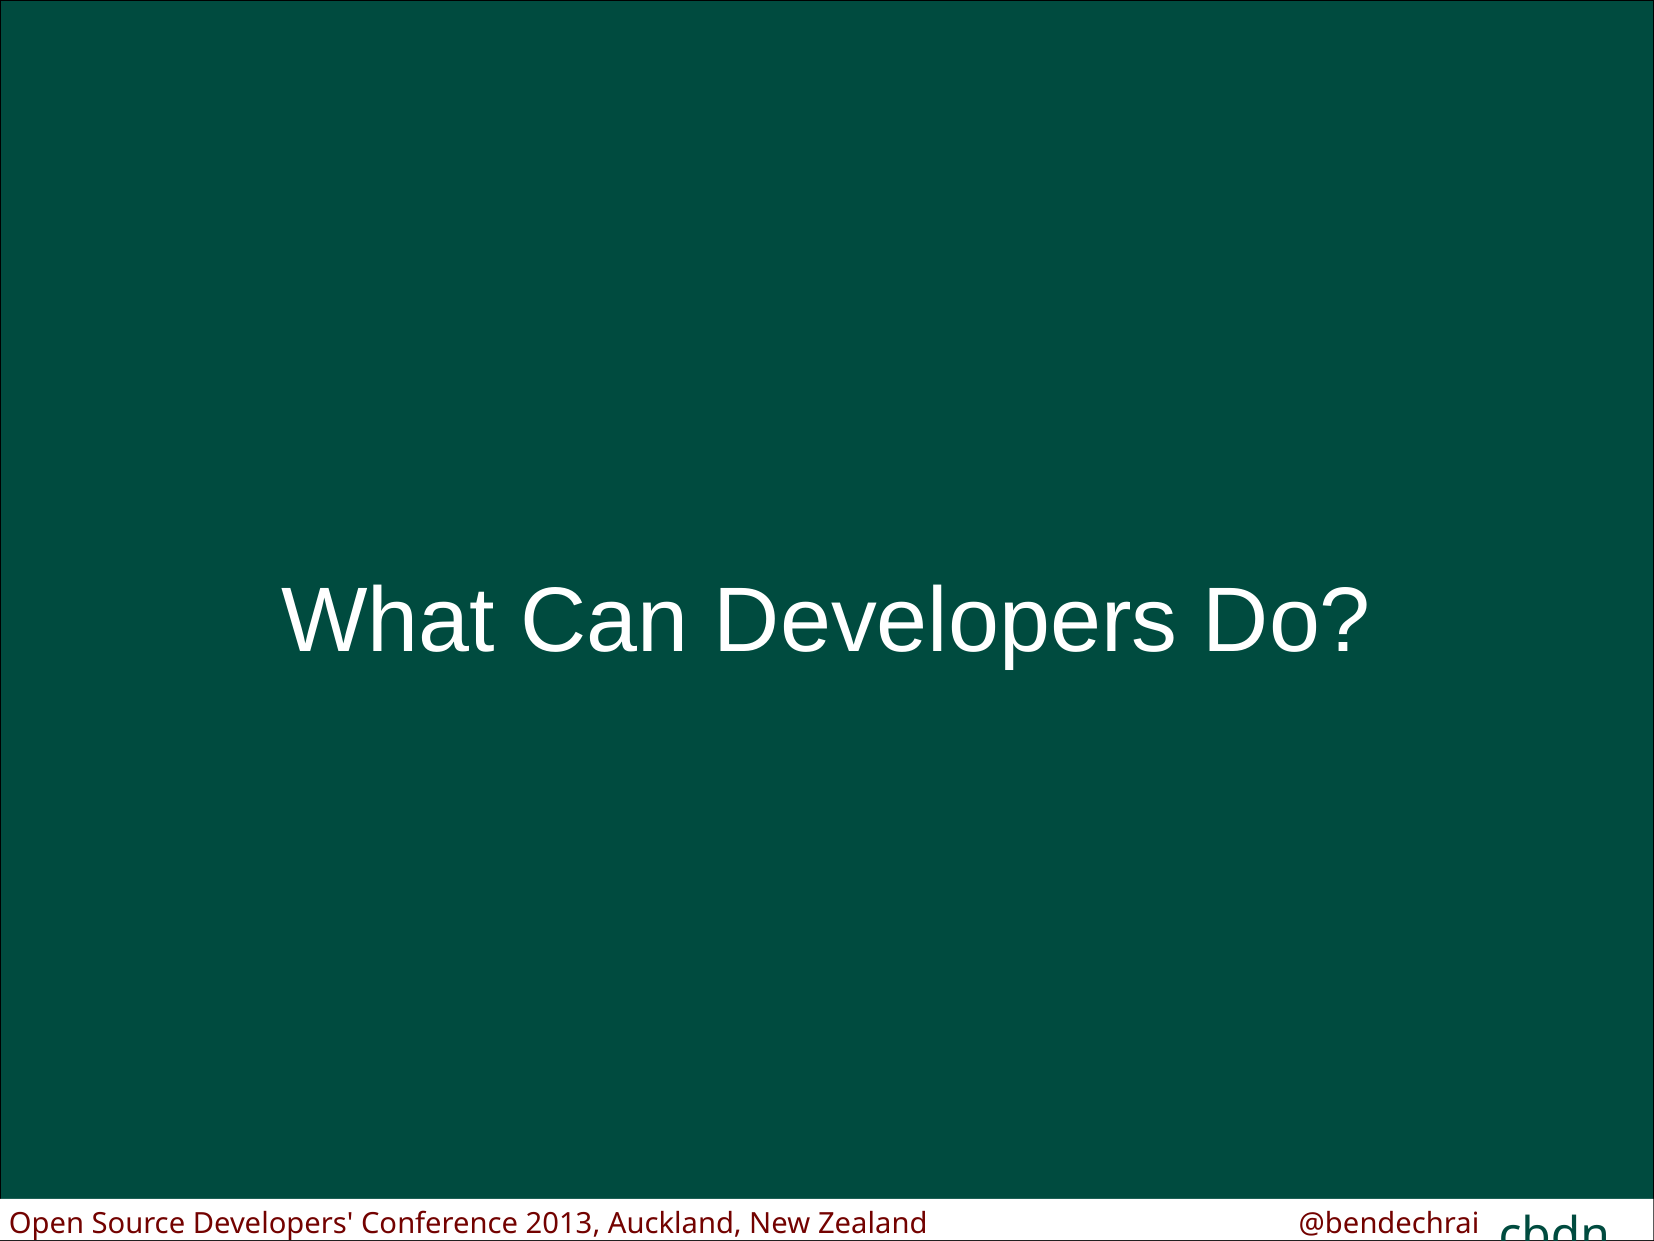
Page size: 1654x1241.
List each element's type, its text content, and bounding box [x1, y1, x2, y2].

text_box @bendechrai [1283, 1194, 1483, 1241]
text_box [914, 1219, 922, 1231]
title What Can Developers Do? [0, 0, 1654, 1198]
text_box [914, 1199, 1283, 1241]
text_box cbdn [1483, 1192, 1654, 1241]
text_box Open Source Developers' Conference 2013, Auckland, New Zealand [0, 1194, 914, 1241]
